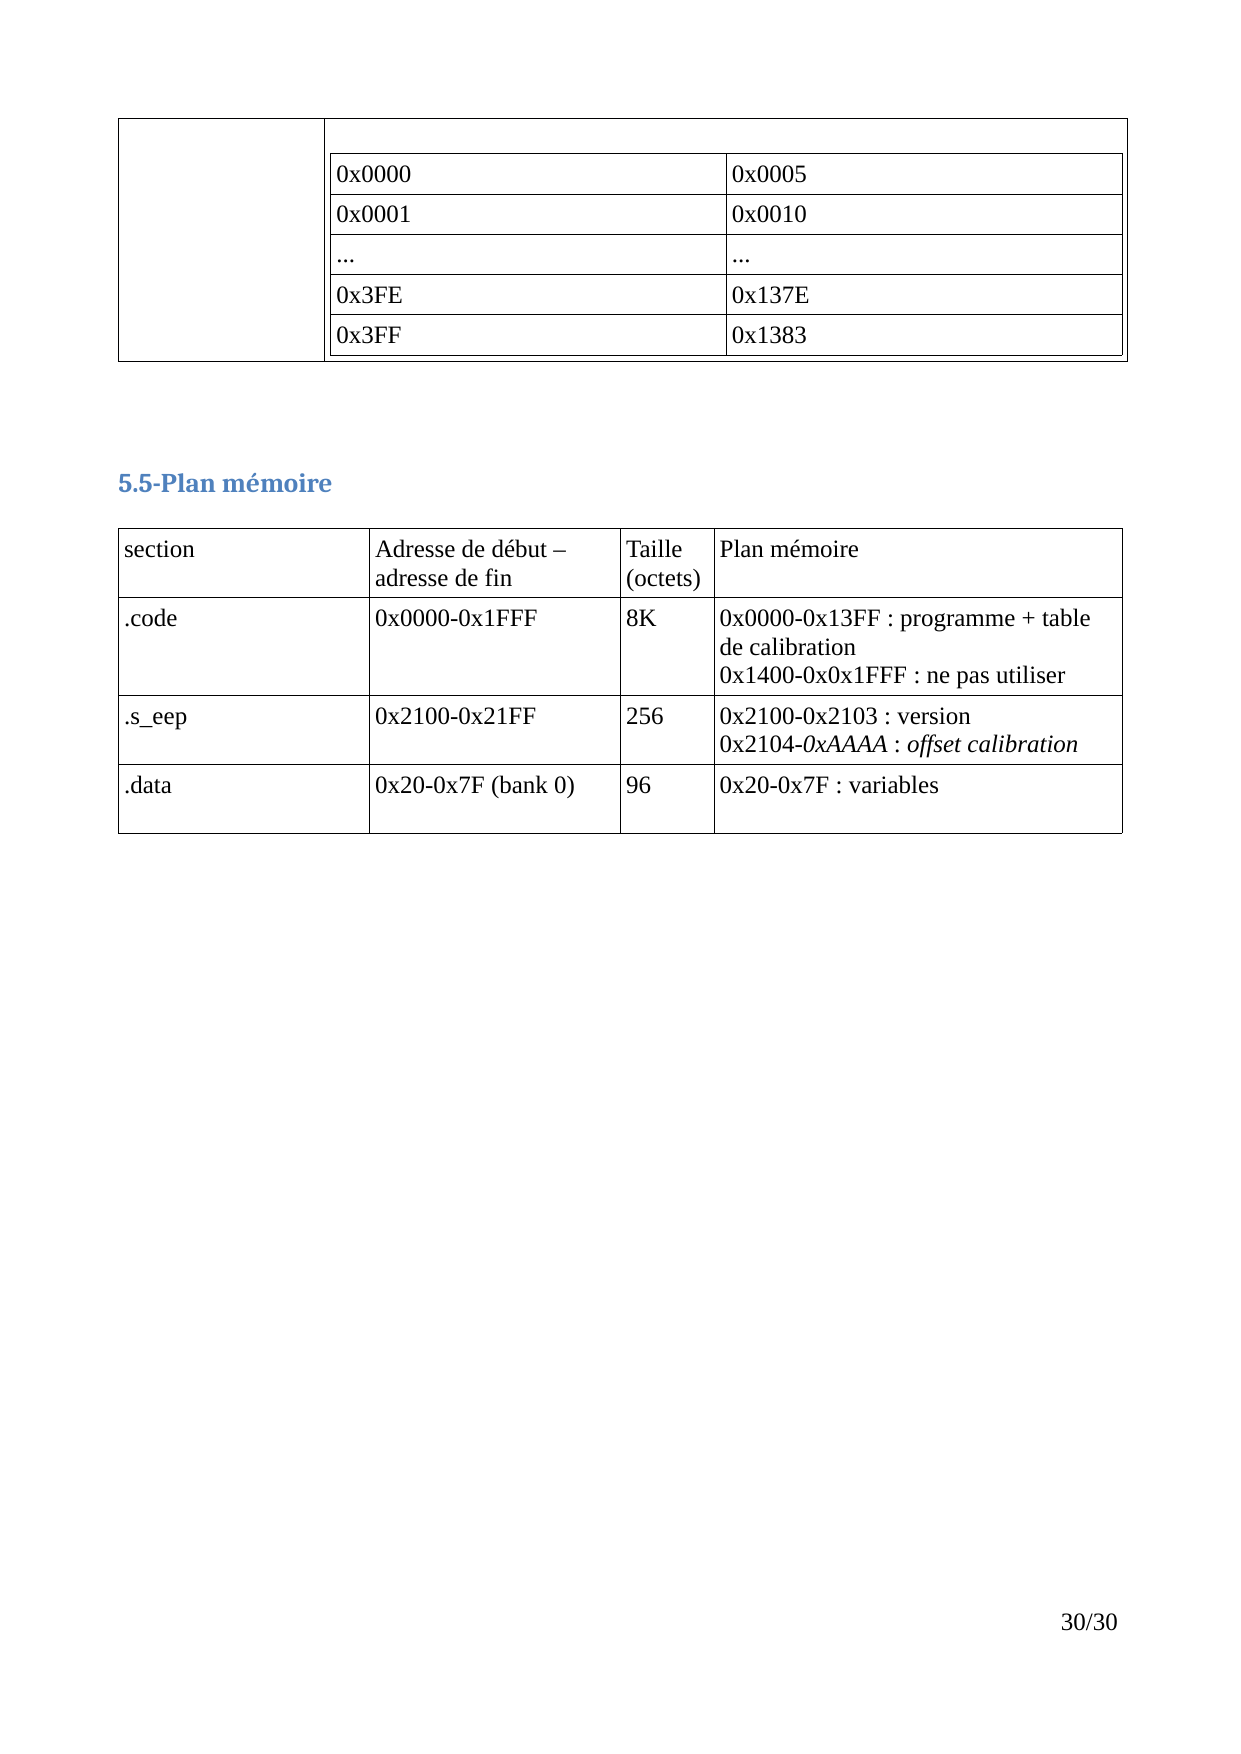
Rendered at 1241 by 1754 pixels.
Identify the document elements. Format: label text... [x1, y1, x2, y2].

table_cell .code [119, 598, 369, 695]
table_cell [325, 119, 1127, 361]
table_cell 0x0010 [727, 195, 1122, 234]
table_header Adresse de début – adresse de fin [370, 529, 620, 597]
table_cell 0x0000-0x1FFF [370, 598, 620, 695]
table_cell 256 [621, 696, 714, 764]
table_cell 0x2100-0x21FF [370, 696, 620, 764]
table_cell ... [331, 235, 726, 274]
table_header section [119, 529, 369, 597]
table_cell 0x137E [727, 275, 1122, 314]
table_cell 0x0001 [331, 195, 726, 234]
table_header Taille (octets) [621, 529, 714, 597]
table_header Plan mémoire [715, 529, 1122, 597]
table_cell 0x1383 [727, 315, 1122, 355]
table_cell 0x20-0x7F (bank 0) [370, 765, 620, 833]
subtitle 5.5-Plan mémoire [118, 468, 1122, 499]
table_cell .data [119, 765, 369, 833]
table_cell [119, 119, 324, 361]
table_cell 96 [621, 765, 714, 833]
table_cell 0x3FE [331, 275, 726, 314]
table_cell 0x20-0x7F : variables [715, 765, 1122, 833]
table_cell 0x0000-0x13FF : programme + table de calibration 0x1400-0x0x1FFF : ne pas utiliser [715, 598, 1122, 695]
table_cell 8K [621, 598, 714, 695]
table_header 0x0000 [331, 154, 726, 193]
table_cell 0x2100-0x2103 : version 0x2104-0xAAAA : offset calibration [715, 696, 1122, 764]
table_cell 0x3FF [331, 315, 726, 355]
table_header 0x0005 [727, 154, 1122, 193]
table_cell ... [727, 235, 1122, 274]
table_cell .s_eep [119, 696, 369, 764]
